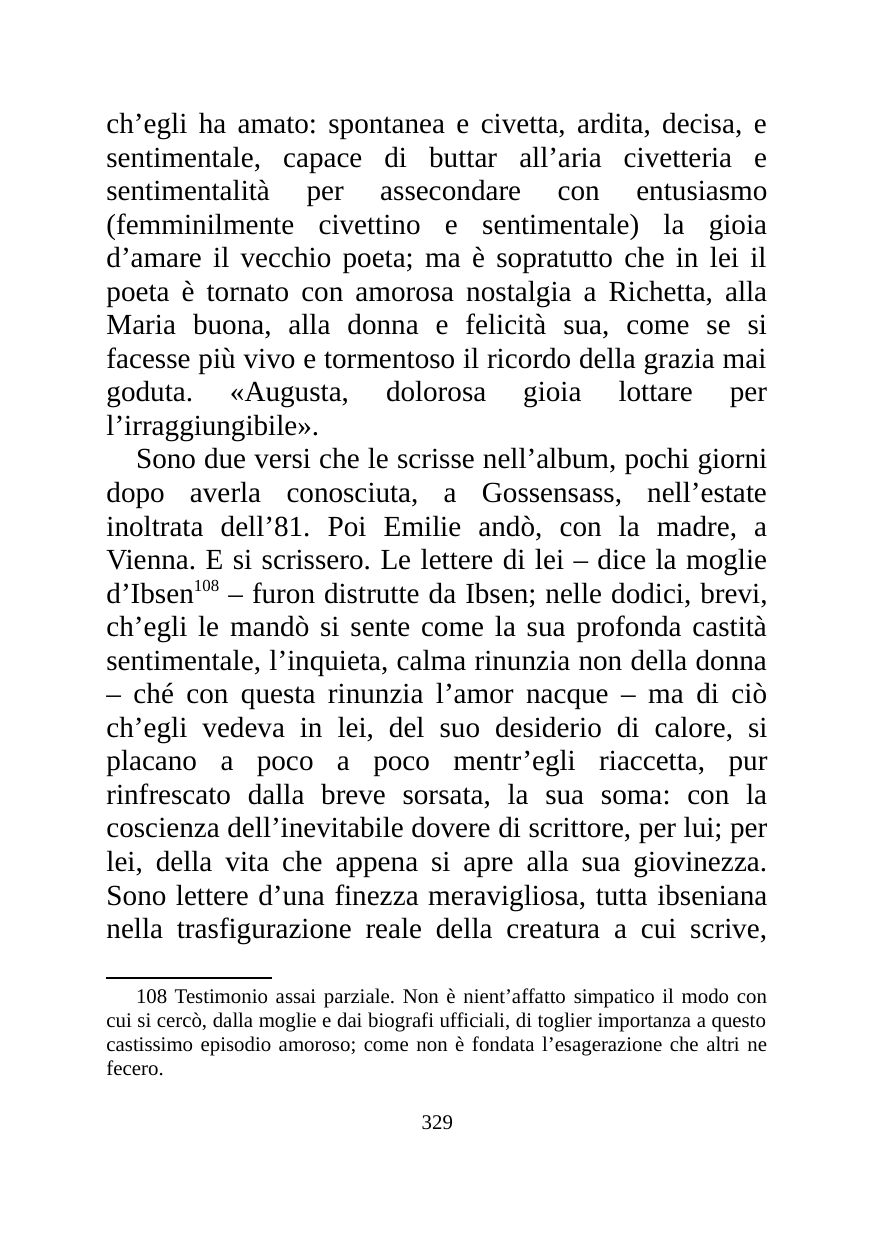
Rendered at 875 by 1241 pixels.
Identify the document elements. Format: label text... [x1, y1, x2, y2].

text Sono due versi che le scrisse nell’album, pochi giorni dopo averla conosciuta, a Gossensass, nell’estate inoltrata dell’81. Poi Emilie andò, con la madre, a Vienna. E si scrissero. Le lettere di lei – dice la moglie d’Ibsen – furon distrutte da Ibsen; nelle dodici, brevi, ch’egli le mandò si sente come la sua profonda castità sentimentale, l’inquieta, calma rinunzia non della donna – ché con questa rinunzia l’amor nacque – ma di ciò ch’egli vedeva in lei, del suo desiderio di calore, si placano a poco a poco mentr’egli riaccetta, pur rinfrescato dalla breve sorsata, la sua soma: con la coscienza dell’inevitabile dovere di scrittore, per lui; per lei, della vita che appena si apre alla sua giovinezza. Sono lettere d’una finezza meravigliosa, tutta ibseniana nella trasfigurazione reale della creatura a cui scrive, [106, 442, 768, 945]
text ch’egli ha amato: spontanea e civetta, ardita, decisa, e sentimentale, capace di buttar all’aria civetteria e sentimentalità per assecondare con entusiasmo (femminilmente civettino e sentimentale) la gioia d’amare il vecchio poeta; ma è sopratutto che in lei il poeta è tornato con amorosa nostalgia a Richetta, alla Maria buona, alla donna e felicità sua, come se si facesse più vivo e tormentoso il ricordo della grazia mai goduta. «Augusta, dolorosa gioia lottare per l’irraggiungibile». [106, 106, 768, 442]
text Testimonio assai parziale. Non è nient’affatto simpatico il modo con cui si cercò, dalla moglie e dai biografi ufficiali, di toglier importanza a questo castissimo episodio amoroso; come non è fondata l’esagerazione che altri ne fecero. [106, 984, 768, 1080]
